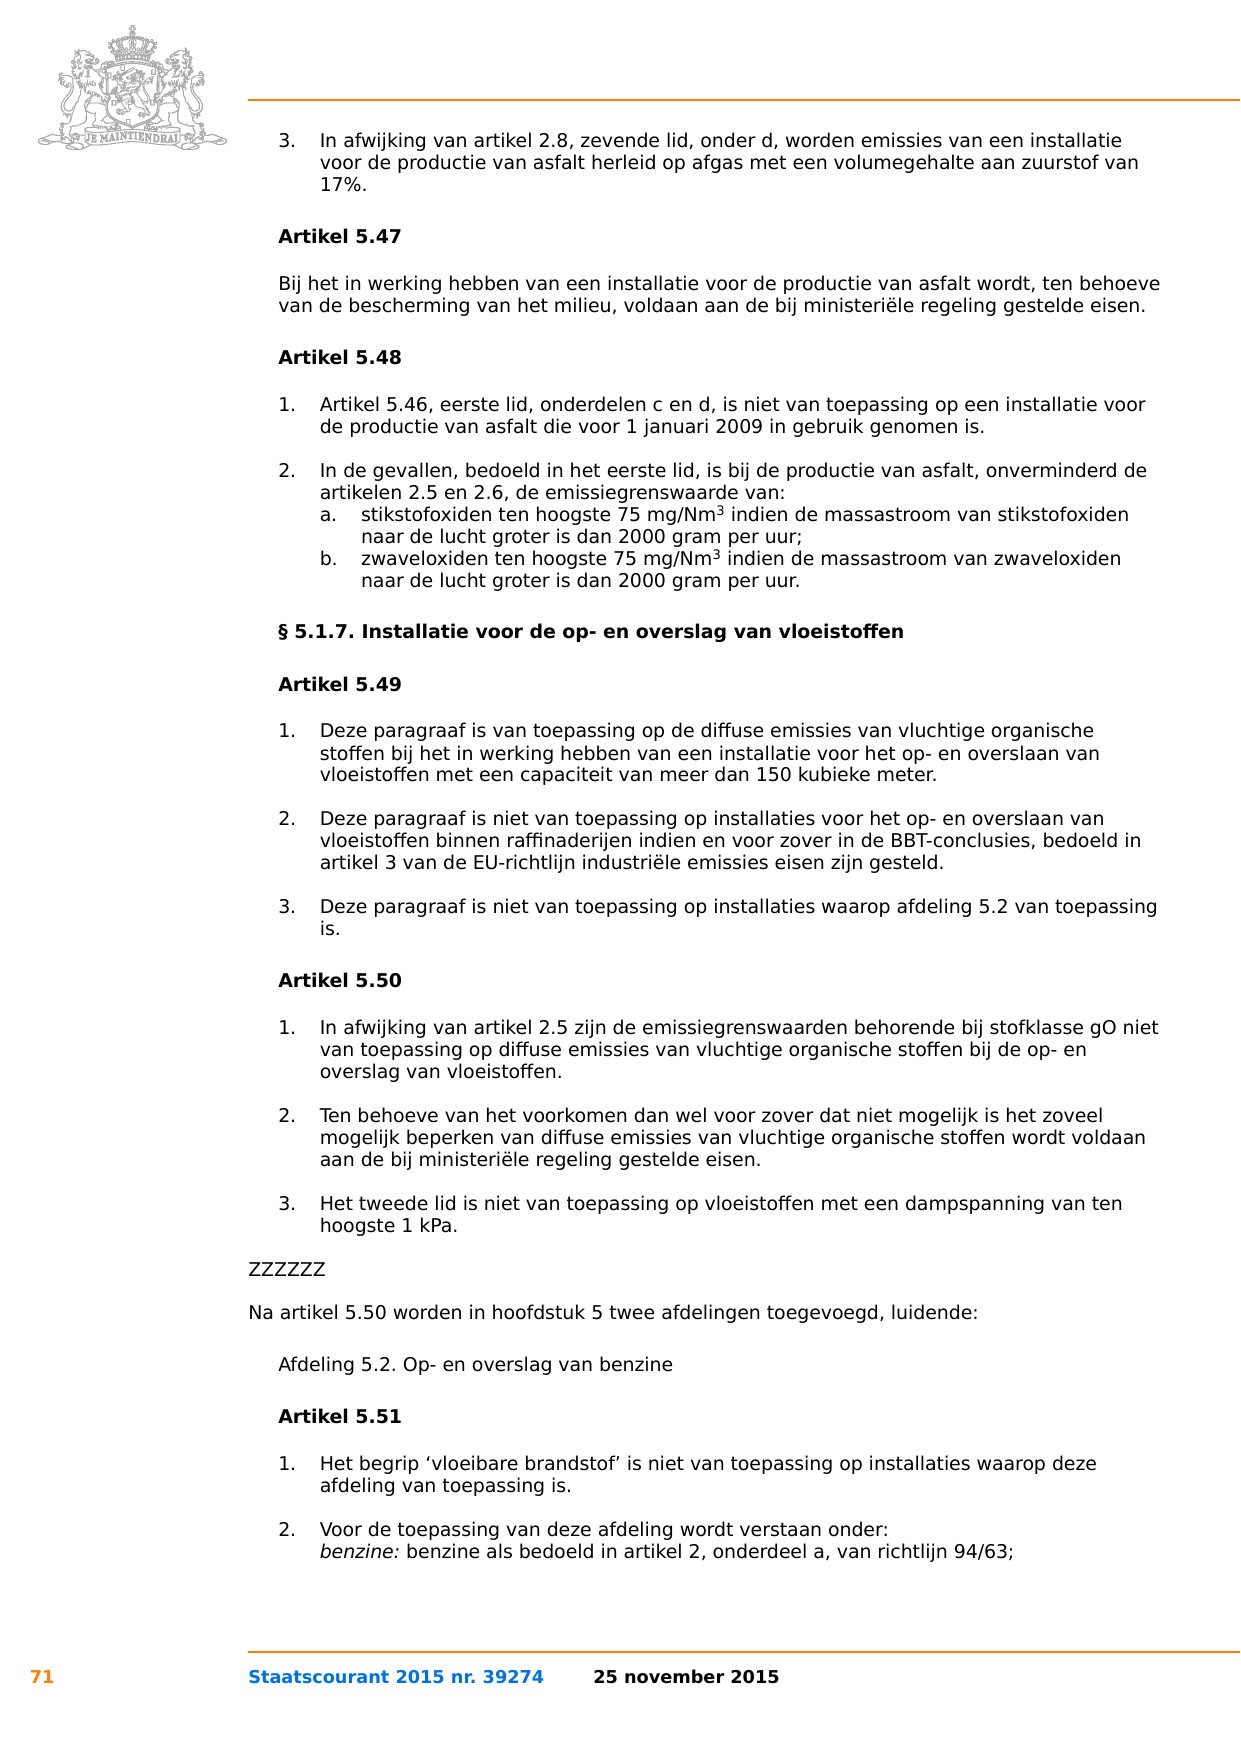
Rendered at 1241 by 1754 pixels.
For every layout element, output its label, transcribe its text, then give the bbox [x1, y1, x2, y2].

text 1. Deze paragraaf is van toepassing op de diffuse emissies van vluchtige organische stoffen bij het in werking hebben van een installatie voor het op- en overslaan van vloeistoffen met een capaciteit van meer dan 150 kubieke meter. [278, 720, 1163, 786]
subtitle Afdeling 5.2. Op- en overslag van benzine [278, 1354, 1163, 1376]
text 1. Het begrip ‘vloeibare brandstof’ is niet van toepassing op installaties waarop deze afdeling van toepassing is. [278, 1453, 1163, 1497]
subtitle Artikel 5.50 [278, 970, 1163, 992]
text Na artikel 5.50 worden in hoofdstuk 5 twee afdelingen toegevoegd, luidende: [248, 1302, 1163, 1324]
picture [38, 25, 227, 150]
text ZZZZZZ [248, 1258, 1163, 1280]
text 3. Deze paragraaf is niet van toepassing op installaties waarop afdeling 5.2 van toepassing is. [278, 896, 1163, 940]
text 1. In afwijking van artikel 2.5 zijn de emissiegrenswaarden behorende bij stofklasse gO niet van toepassing op diffuse emissies van vluchtige organische stoffen bij de op- en overslag van vloeistoffen. [278, 1017, 1163, 1083]
subtitle Artikel 5.51 [278, 1406, 1163, 1428]
text benzine: benzine als bedoeld in artikel 2, onderdeel a, van richtlijn 94/63; [319, 1541, 1163, 1563]
text 1. Artikel 5.46, eerste lid, onderdelen c en d, is niet van toepassing op een installatie voor de productie van asfalt die voor 1 januari 2009 in gebruik genomen is. [278, 394, 1163, 438]
text 3. In afwijking van artikel 2.8, zevende lid, onder d, worden emissies van een installatie voor de productie van asfalt herleid op afgas met een volumegehalte aan zuurstof van 17%. [278, 130, 1163, 196]
text 2. Voor de toepassing van deze afdeling wordt verstaan onder: [278, 1519, 1163, 1541]
text 3. Het tweede lid is niet van toepassing op vloeistoffen met een dampspanning van ten hoogste 1 kPa. [278, 1193, 1163, 1237]
text a. stikstofoxiden ten hoogste 75 mg/Nm3 indien de massastroom van stikstofoxiden naar de lucht groter is dan 2000 gram per uur; [319, 503, 1163, 547]
subtitle Artikel 5.48 [278, 347, 1163, 369]
text 2. Deze paragraaf is niet van toepassing op installaties voor het op- en overslaan van vloeistoffen binnen raffinaderijen indien en voor zover in de BBT-conclusies, bedoeld in artikel 3 van de EU-richtlijn industriële emissies eisen zijn gesteld. [278, 808, 1163, 874]
subtitle § 5.1.7. Installatie voor de op- en overslag van vloeistoffen [278, 621, 1163, 643]
subtitle Artikel 5.47 [278, 226, 1163, 248]
text Bij het in werking hebben van een installatie voor de productie van asfalt wordt, ten behoeve van de bescherming van het milieu, voldaan aan de bij ministeriële regeling gestelde eisen. [278, 273, 1163, 317]
text 2. Ten behoeve van het voorkomen dan wel voor zover dat niet mogelijk is het zoveel mogelijk beperken van diffuse emissies van vluchtige organische stoffen wordt voldaan aan de bij ministeriële regeling gestelde eisen. [278, 1105, 1163, 1171]
subtitle Artikel 5.49 [278, 673, 1163, 695]
text 2. In de gevallen, bedoeld in het eerste lid, is bij de productie van asfalt, onverminderd de artikelen 2.5 en 2.6, de emissiegrenswaarde van: [278, 459, 1163, 503]
text b. zwaveloxiden ten hoogste 75 mg/Nm3 indien de massastroom van zwaveloxiden naar de lucht groter is dan 2000 gram per uur. [319, 547, 1163, 591]
